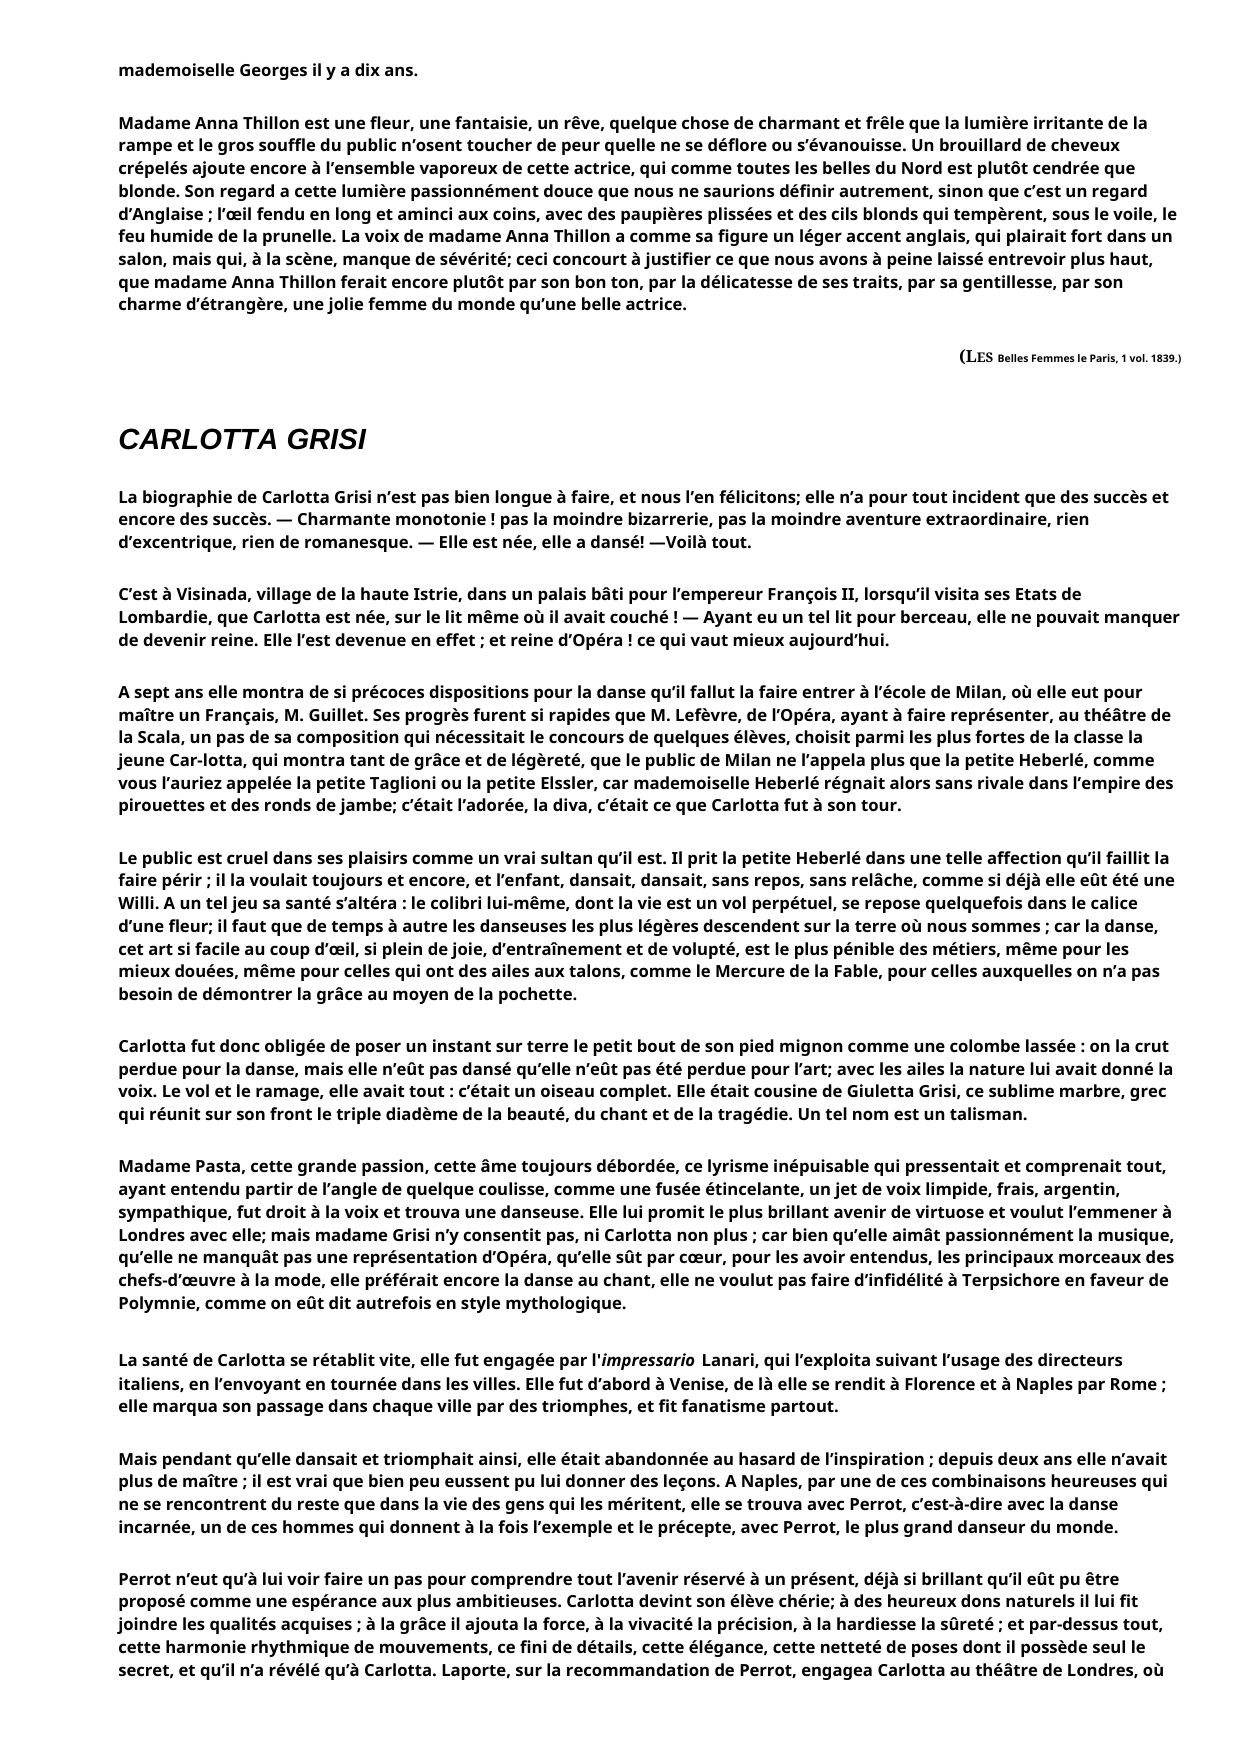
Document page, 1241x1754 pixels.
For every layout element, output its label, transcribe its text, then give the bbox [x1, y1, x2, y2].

text (Les Belles Femmes le Paris, 1 vol. 1839.) [118, 345, 1181, 368]
text Perrot n’eut qu’à lui voir faire un pas pour comprendre tout l’avenir réservé à un présent, déjà si brillant qu’il eût pu être proposé comme une espérance aux plus ambitieuses. Carlotta devint son élève chérie; à des heureux dons naturels il lui fit joindre les qualités acquises ; à la grâce il ajouta la force, à la vivacité la précision, à la hardiesse la sûreté ; et par-dessus tout, cette harmonie rhythmique de mouvements, ce fini de détails, cette élégance, cette netteté de poses dont il possède seul le secret, et qu’il n’a révélé qu’à Carlotta. Laporte, sur la recommandation de Perrot, engagea Carlotta au théâtre de Londres, où [118, 1567, 1181, 1681]
subtitle CARLOTTA GRISI [118, 422, 1181, 456]
text Madame Anna Thillon est une fleur, une fantaisie, un rêve, quelque chose de charmant et frêle que la lumière irritante de la rampe et le gros souffle du public n’osent toucher de peur quelle ne se déflore ou s’évanouisse. Un brouillard de cheveux crépelés ajoute encore à l’ensemble vaporeux de cette actrice, qui comme toutes les belles du Nord est plutôt cendrée que blonde. Son regard a cette lumière passionnément douce que nous ne saurions définir autrement, sinon que c’est un regard d’Anglaise ; l’œil fendu en long et aminci aux coins, avec des paupières plissées et des cils blonds qui tempèrent, sous le voile, le feu humide de la prunelle. La voix de madame Anna Thillon a comme sa figure un léger accent anglais, qui plairait fort dans un salon, mais qui, à la scène, manque de sévérité; ceci concourt à justifier ce que nous avons à peine laissé entrevoir plus haut, que madame Anna Thillon ferait encore plutôt par son bon ton, par la délicatesse de ses traits, par sa gentillesse, par son charme d’étrangère, une jolie femme du monde qu’une belle actrice. [118, 111, 1181, 316]
text mademoiselle Georges il y a dix ans. [118, 59, 1181, 82]
text La biographie de Carlotta Grisi n’est pas bien longue à faire, et nous l’en félicitons; elle n’a pour tout incident que des succès et encore des succès. — Charmante monotonie ! pas la moindre bizarrerie, pas la moindre aventure extraordinaire, rien d’excentrique, rien de romanesque. — Elle est née, elle a dansé! —Voilà tout. [118, 485, 1181, 553]
text Carlotta fut donc obligée de poser un instant sur terre le petit bout de son pied mignon comme une colombe lassée : on la crut perdue pour la danse, mais elle n’eût pas dansé qu’elle n’eût pas été perdue pour l’art; avec les ailes la nature lui avait donné la voix. Le vol et le ramage, elle avait tout : c’était un oiseau complet. Elle était cousine de Giuletta Grisi, ce sublime marbre, grec qui réunit sur son front le triple diadème de la beauté, du chant et de la tragédie. Un tel nom est un talisman. [118, 1035, 1181, 1126]
text A sept ans elle montra de si précoces dispositions pour la danse qu’il fallut la faire entrer à l’école de Milan, où elle eut pour maître un Français, M. Guillet. Ses progrès furent si rapides que M. Lefèvre, de l’Opéra, ayant à faire représenter, au théâtre de la Scala, un pas de sa composition qui nécessitait le concours de quelques élèves, choisit parmi les plus fortes de la classe la jeune Car-lotta, qui montra tant de grâce et de légèreté, que le public de Milan ne l’appela plus que la petite Heberlé, comme vous l’auriez appelée la petite Taglioni ou la petite Elssler, car mademoiselle Heberlé régnait alors sans rivale dans l’empire des pirouettes et des ronds de jambe; c’était l’adorée, la diva, c’était ce que Carlotta fut à son tour. [118, 681, 1181, 817]
text Mais pendant qu’elle dansait et triomphait ainsi, elle était abandonnée au hasard de l’inspiration ; depuis deux ans elle n’avait plus de maître ; il est vrai que bien peu eussent pu lui donner des leçons. A Naples, par une de ces combinaisons heureuses qui ne se rencontrent du reste que dans la vie des gens qui les méritent, elle se trouva avec Perrot, c’est-à-dire avec la danse incarnée, un de ces hommes qui donnent à la fois l’exemple et le précepte, avec Perrot, le plus grand danseur du monde. [118, 1447, 1181, 1538]
text C’est à Visinada, village de la haute Istrie, dans un palais bâti pour l’empereur François II, lorsqu’il visita ses Etats de Lombardie, que Carlotta est née, sur le lit même où il avait couché ! — Ayant eu un tel lit pour berceau, elle ne pouvait manquer de devenir reine. Elle l’est devenue en effet ; et reine d’Opéra ! ce qui vaut mieux aujourd’hui. [118, 583, 1181, 651]
text Madame Pasta, cette grande passion, cette âme toujours débordée, ce lyrisme inépuisable qui pressentait et comprenait tout, ayant entendu partir de l’angle de quelque coulisse, comme une fusée étincelante, un jet de voix limpide, frais, argentin, sympathique, fut droit à la voix et trouva une danseuse. Elle lui promit le plus brillant avenir de virtuose et voulut l’emmener à Londres avec elle; mais madame Grisi n’y consentit pas, ni Carlotta non plus ; car bien qu’elle aimât passionnément la musique, qu’elle ne manquât pas une représentation d’Opéra, qu’elle sût par cœur, pour les avoir entendus, les principaux morceaux des chefs-d’œuvre à la mode, elle préférait encore la danse au chant, elle ne voulut pas faire d’infidélité à Terpsichore en faveur de Polymnie, comme on eût dit autrefois en style mythologique. [118, 1155, 1181, 1314]
text Le public est cruel dans ses plaisirs comme un vrai sultan qu’il est. Il prit la petite Heberlé dans une telle affection qu’il faillit la faire périr ; il la voulait toujours et encore, et l’enfant, dansait, dansait, sans repos, sans relâche, comme si déjà elle eût été une Willi. A un tel jeu sa santé s’altéra : le colibri lui-même, dont la vie est un vol perpétuel, se repose quelquefois dans le calice d’une fleur; il faut que de temps à autre les danseuses les plus légères descendent sur la terre où nous sommes ; car la danse, cet art si facile au coup d’œil, si plein de joie, d’entraînement et de volupté, est le plus pénible des métiers, même pour les mieux douées, même pour celles qui ont des ailes aux talons, comme le Mercure de la Fable, pour celles auxquelles on n’a pas besoin de démontrer la grâce au moyen de la pochette. [118, 846, 1181, 1005]
text La santé de Carlotta se rétablit vite, elle fut engagée par l'impressario Lanari, qui l’exploita suivant l’usage des directeurs italiens, en l’envoyant en tournée dans les villes. Elle fut d’abord à Venise, de là elle se rendit à Florence et à Naples par Rome ; elle marqua son passage dans chaque ville par des triomphes, et fit fanatisme partout. [118, 1343, 1181, 1418]
